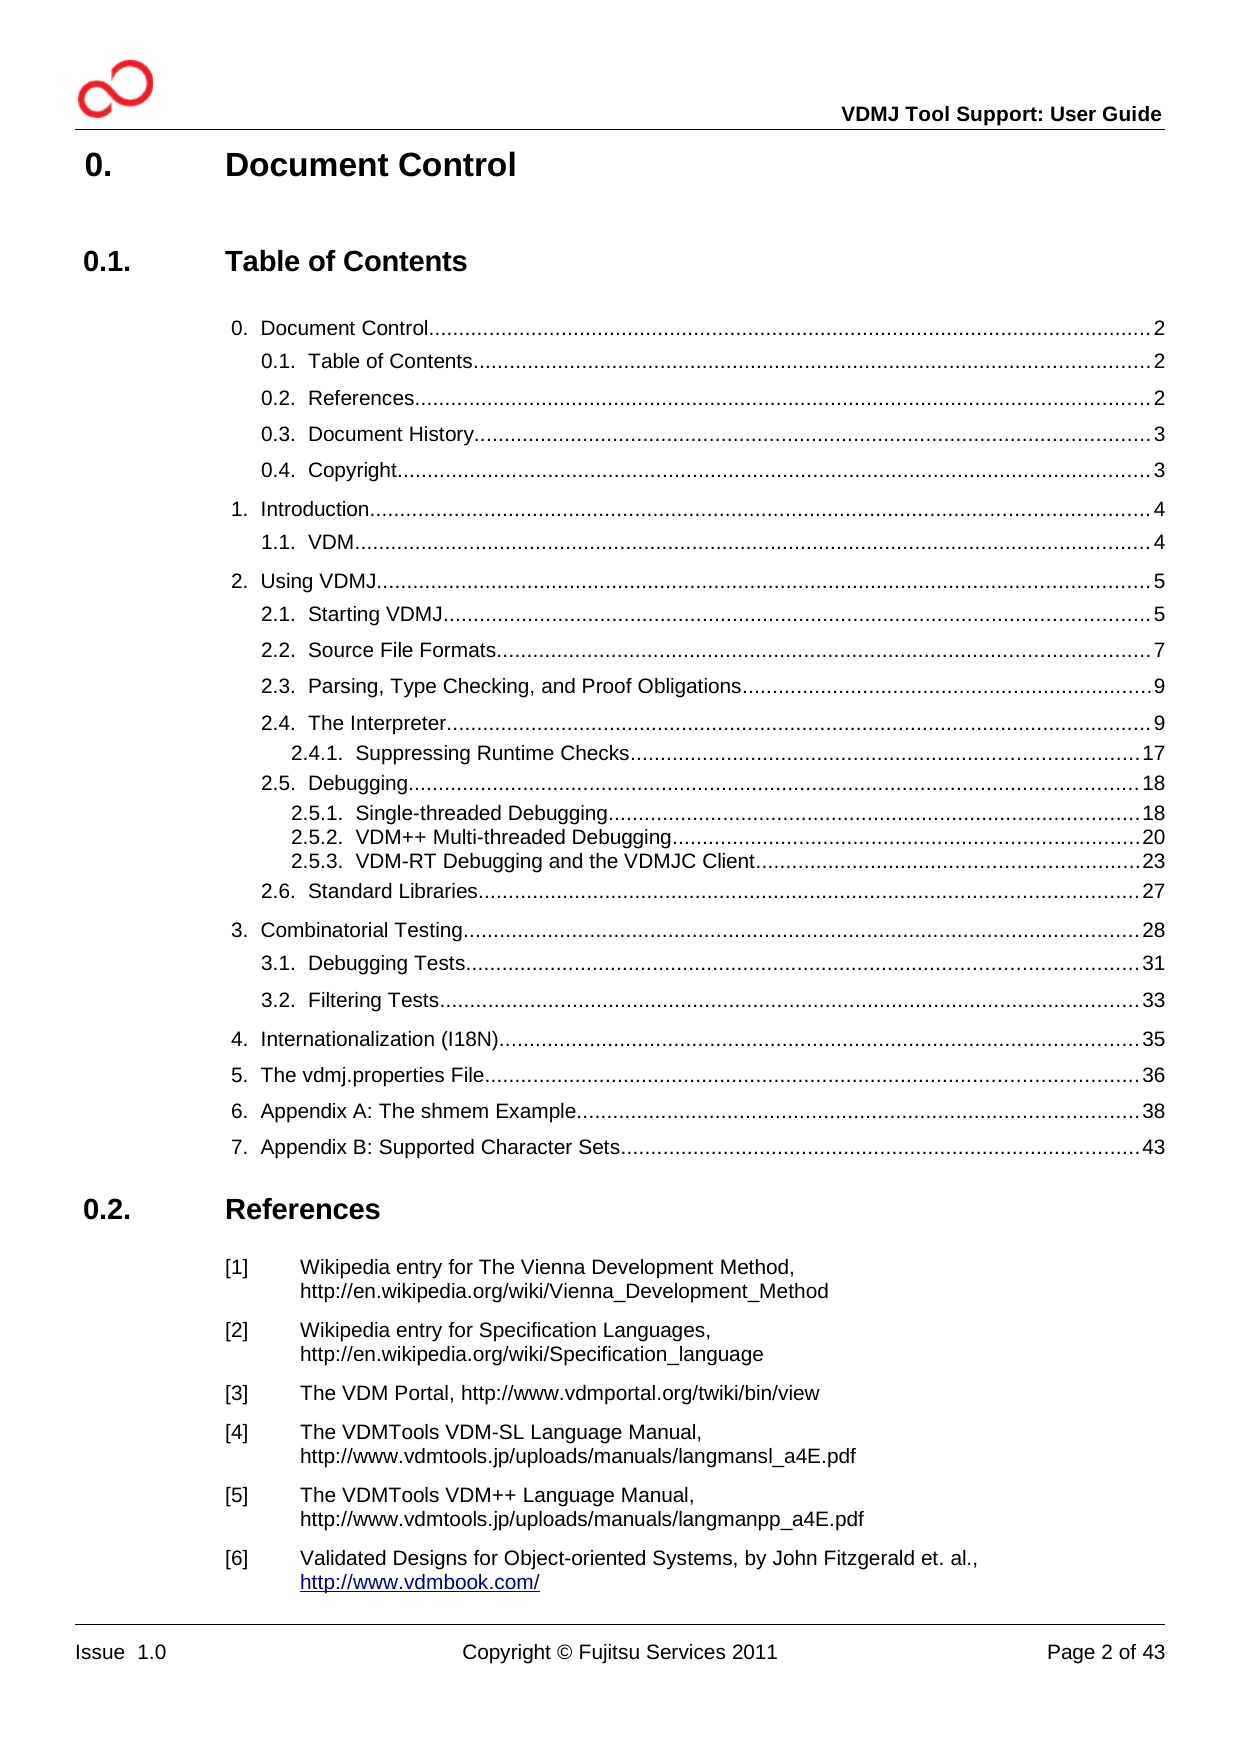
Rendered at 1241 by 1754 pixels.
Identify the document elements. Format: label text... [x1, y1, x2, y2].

subtitle References [75, 1192, 1165, 1225]
text 0.2. References 2 [255, 386, 1165, 409]
picture [78, 52, 153, 128]
text 1. Introduction 4 [225, 497, 1165, 521]
text 3.1. Debugging Tests 31 [255, 951, 1165, 975]
text 2.5.3. VDM-RT Debugging and the VDMJC Client 23 [285, 849, 1165, 873]
text 2.3. Parsing, Type Checking, and Proof Obligations 9 [255, 674, 1165, 698]
text 4. Internationalization (I18N) 35 [225, 1027, 1165, 1051]
text 2.5.2. VDM++ Multi-threaded Debugging 20 [285, 825, 1165, 849]
text 2. Using VDMJ 5 [225, 569, 1165, 593]
text 2.5.1. Single-threaded Debugging 18 [285, 801, 1165, 825]
text 3.2. Filtering Tests 33 [255, 987, 1165, 1012]
list The VDMTools VDM-SL Language Manual, http://www.vdmtools.jp/uploads/manuals/langmansl_a4E.pdf [225, 1420, 1165, 1468]
text 7. Appendix B: Supported Character Sets 43 [225, 1135, 1165, 1159]
text 1.1. VDM 4 [255, 530, 1165, 554]
subtitle Document Control [75, 145, 1165, 184]
text 2.4. The Interpreter 9 [255, 711, 1165, 735]
text 0. Document Control 2 [225, 316, 1165, 340]
text 2.2. Source File Formats 7 [255, 638, 1165, 662]
text 2.1. Starting VDMJ 5 [255, 602, 1165, 626]
list Wikipedia entry for Specification Languages, http://en.wikipedia.org/wiki/Specification_language [225, 1318, 1165, 1366]
list The VDM Portal, http://www.vdmportal.org/twiki/bin/view [225, 1381, 1165, 1405]
text 2.4.1. Suppressing Runtime Checks 17 [285, 741, 1165, 765]
text 0.4. Copyright 3 [255, 458, 1165, 482]
subtitle Table of Contents [75, 244, 1165, 277]
text 0.3. Document History 3 [255, 422, 1165, 446]
list Validated Designs for Object-oriented Systems, by John Fitzgerald et. al., http://www.vdmbook.com/ [225, 1546, 1165, 1594]
text 0.1. Table of Contents 2 [255, 349, 1165, 373]
text 6. Appendix A: The shmem Example 38 [225, 1099, 1165, 1123]
text 3. Combinatorial Testing 28 [225, 918, 1165, 942]
text 5. The vdmj.properties File 36 [225, 1063, 1165, 1087]
text 2.6. Standard Libraries 27 [255, 879, 1165, 903]
list The VDMTools VDM++ Language Manual, http://www.vdmtools.jp/uploads/manuals/langmanpp_a4E.pdf [225, 1483, 1165, 1531]
text 2.5. Debugging 18 [255, 771, 1165, 795]
list Wikipedia entry for The Vienna Development Method, http://en.wikipedia.org/wiki/Vienna_Development_Method [225, 1255, 1165, 1303]
